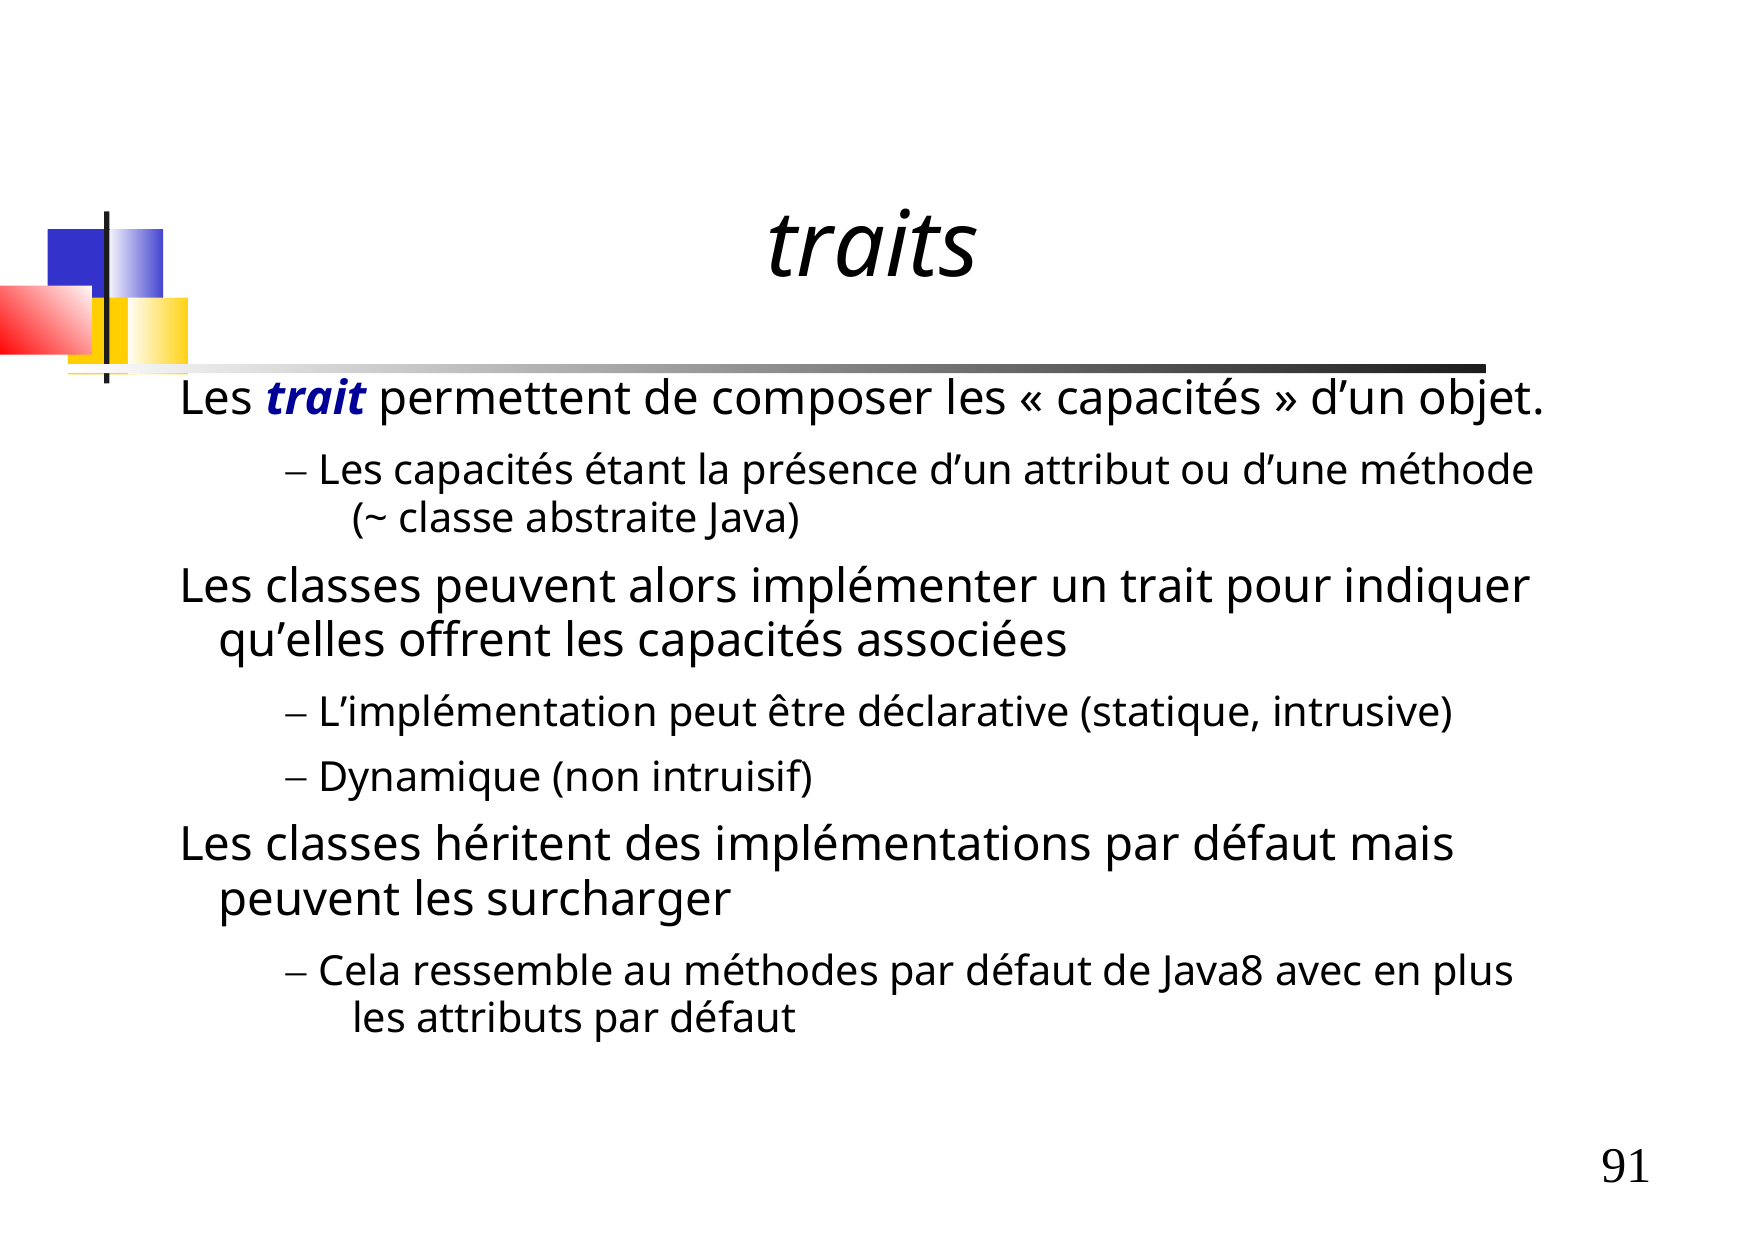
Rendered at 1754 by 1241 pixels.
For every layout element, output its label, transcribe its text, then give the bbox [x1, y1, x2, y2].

title traits [179, 139, 1567, 351]
list Les trait permettent de composer les « capacités » d’un objet. Les capacités étant la présence d’un attribut ou d’une méthode (~ classe abstraite Java) Les classes peuvent alors implémenter un trait pour indiquer qu’elles offrent les capacités associées L’implémentation peut être déclarative (statique, intrusive) Dynamique (non intruisif) Les classes héritent des implémentations par défaut mais peuvent les surcharger Cela ressemble au méthodes par défaut de Java8 avec en plus les attributs par défaut [179, 371, 1567, 1091]
